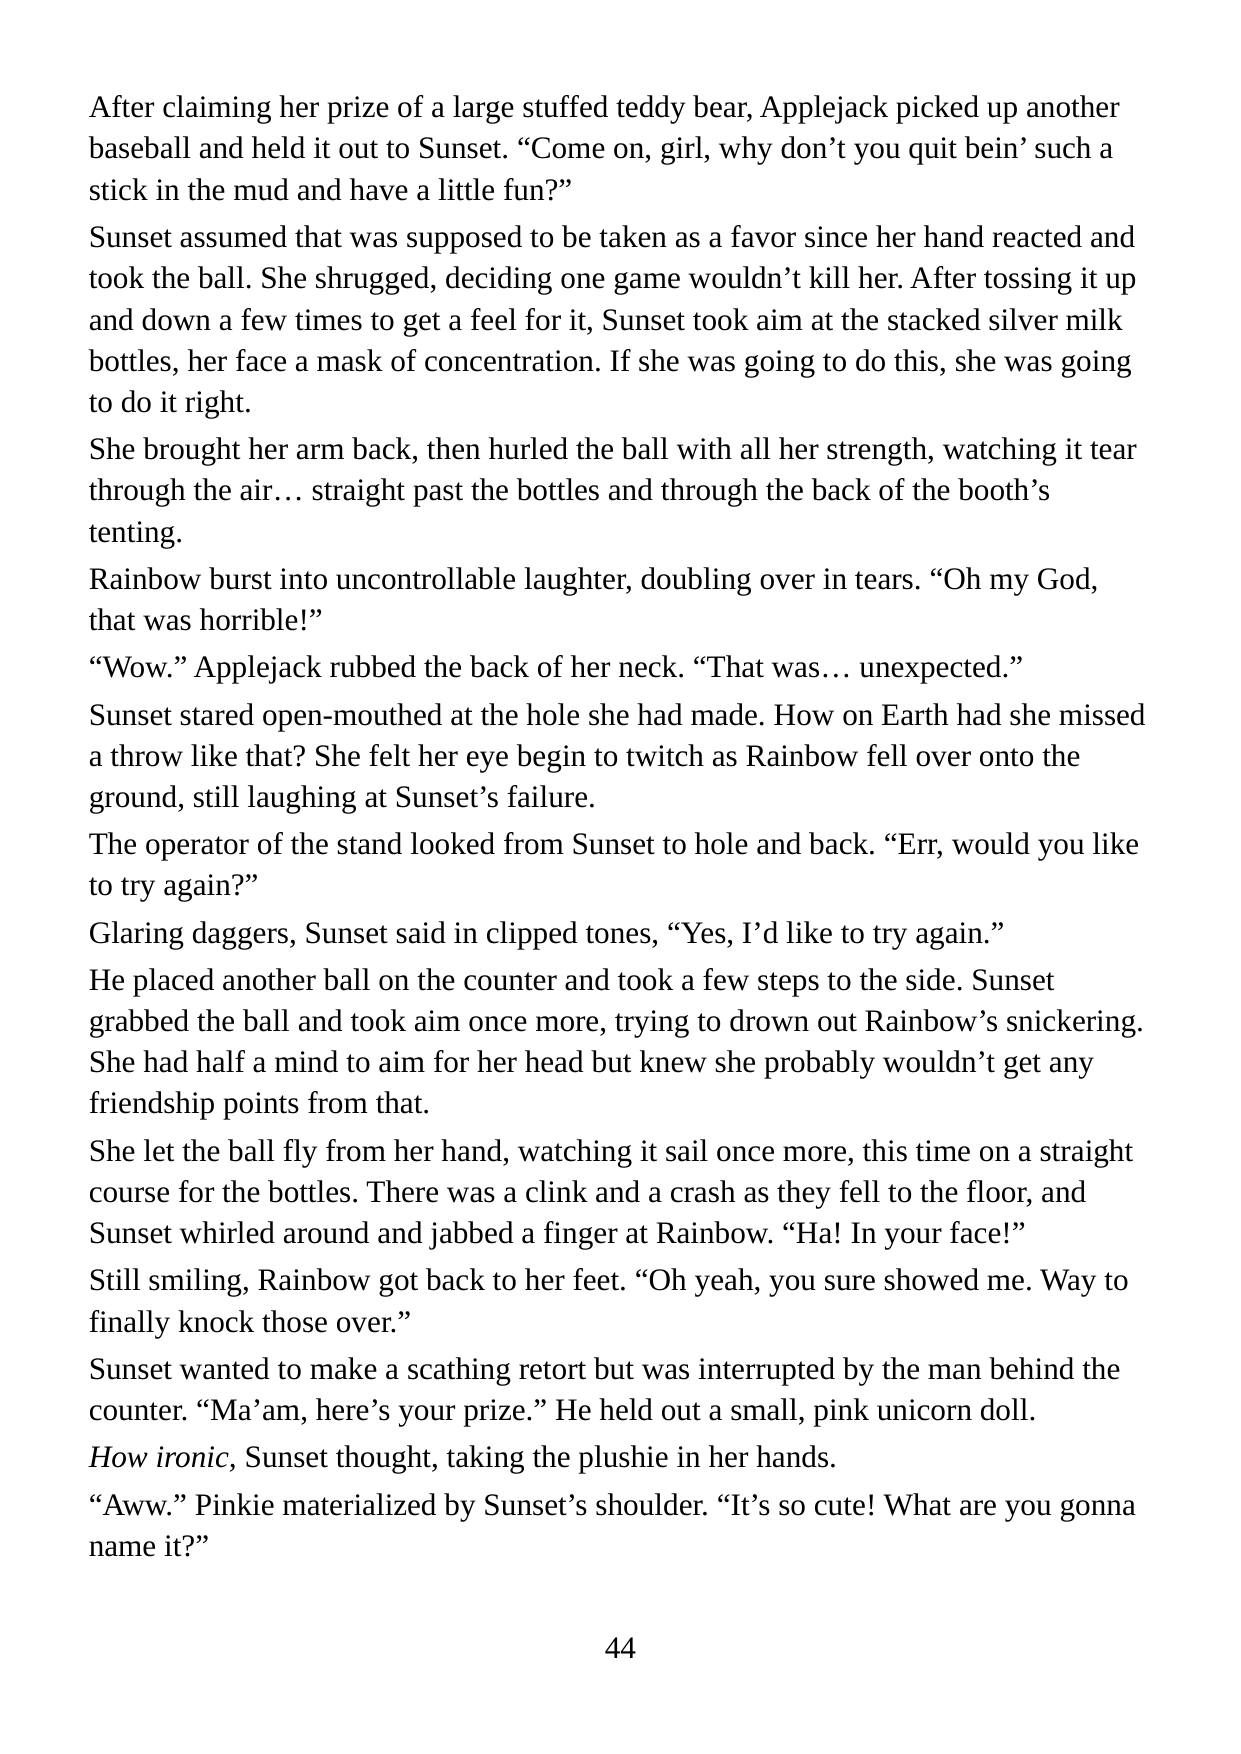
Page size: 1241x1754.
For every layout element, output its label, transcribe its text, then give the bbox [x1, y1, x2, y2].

text She let the ball fly from her hand, watching it sail once more, this time on a straight course for the bottles. There was a clink and a crash as they fell to the floor, and Sunset whirled around and jabbed a finger at Rainbow. “Ha! In your face!” [88, 1132, 1152, 1250]
text Still smiling, Rainbow got back to her feet. “Oh yeah, you sure showed me. Way to finally knock those over.” [88, 1262, 1152, 1339]
text “Aww.” Pinkie materialized by Sunset’s shoulder. “It’s so cute! What are you gonna name it?” [88, 1486, 1152, 1563]
text The operator of the stand looked from Sunset to hole and back. “Err, would you like to try again?” [88, 825, 1152, 903]
text How ironic, Sunset thought, taking the plushie in her hands. [88, 1438, 1152, 1474]
text He placed another ball on the counter and took a few steps to the side. Sunset grabbed the ball and took aim once more, trying to drown out Rainbow’s snickering. She had half a mind to aim for her head but knew she probably wouldn’t get any friendship points from that. [88, 961, 1152, 1121]
text Rainbow burst into uncontrollable laughter, doubling over in tears. “Oh my God, that was horrible!” [88, 560, 1152, 637]
text Sunset wanted to make a scathing retort but was interrupted by the man behind the counter. “Ma’am, here’s your prize.” He held out a small, pink unicorn doll. [88, 1350, 1152, 1427]
text After claiming her prize of a large stuffed teddy bear, Applejack picked up another baseball and held it out to Sunset. “Come on, girl, why don’t you quit bein’ such a stick in the mud and have a little fun?” [88, 88, 1152, 207]
text Sunset stared open-mouthed at the hole she had made. How on Earth had she missed a throw like that? She felt her eye begin to twitch as Rainbow fell over onto the ground, still laughing at Sunset’s failure. [88, 696, 1152, 814]
text Glaring daggers, Sunset said in clipped tones, “Yes, I’d like to try again.” [88, 914, 1152, 950]
text “Wow.” Applejack rubbed the back of her neck. “That was… unexpected.” [88, 648, 1152, 684]
text She brought her arm back, then hurled the ball with all her strength, watching it tear through the air… straight past the bottles and through the back of the booth’s tenting. [88, 430, 1152, 549]
text Sunset assumed that was supposed to be taken as a favor since her hand reacted and took the ball. She shrugged, deciding one game wouldn’t kill her. After tossing it up and down a few times to get a feel for it, Sunset took aim at the stacked silver milk bottles, her face a mask of concentration. If she was going to do this, she was going to do it right. [88, 218, 1152, 419]
